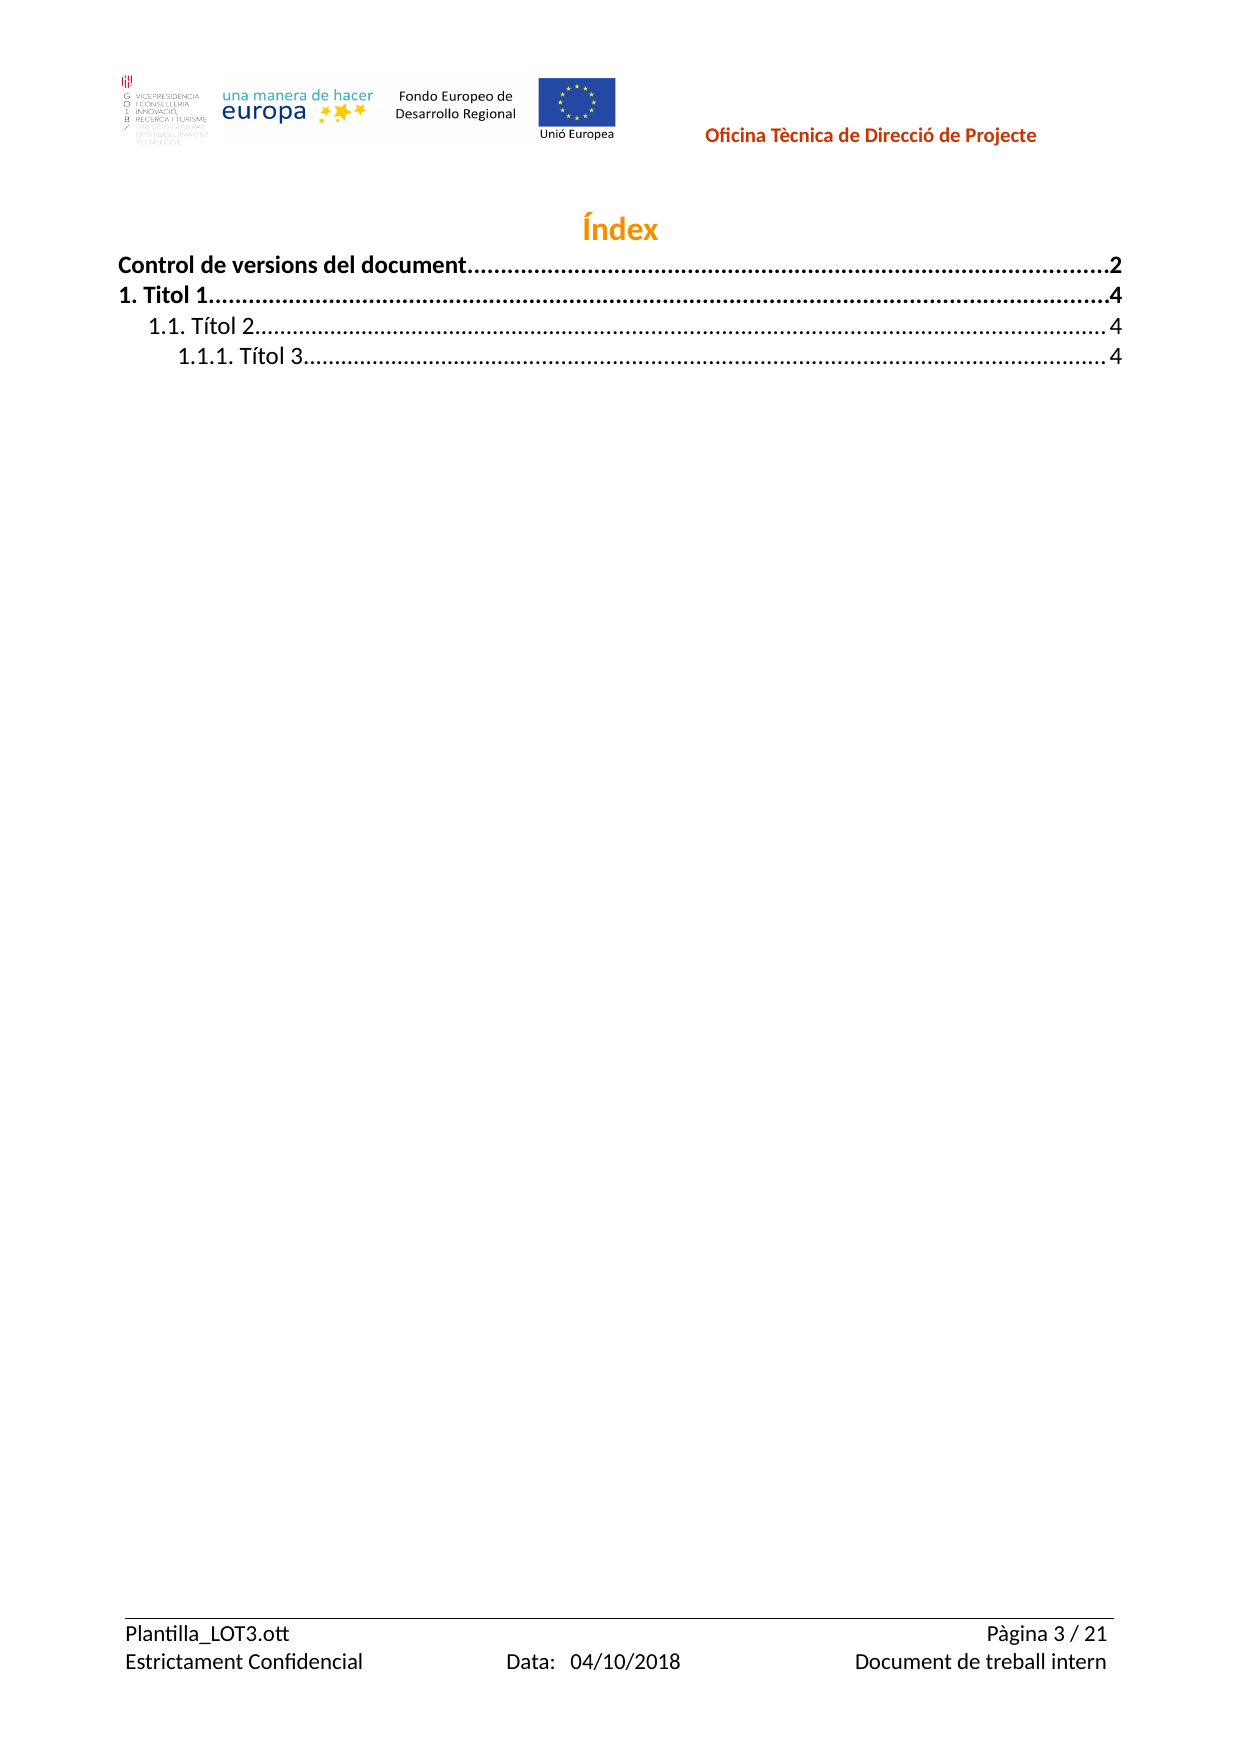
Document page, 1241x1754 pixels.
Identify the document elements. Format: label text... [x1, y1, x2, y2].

text 1.1. Títol 2 4 [148, 310, 1122, 341]
text Índex [118, 208, 1122, 249]
text 1.1.1. Títol 3 4 [177, 341, 1122, 371]
text Control de versions del document 2 [118, 249, 1122, 279]
picture [219, 73, 621, 147]
picture [118, 73, 213, 147]
text 1. Titol 1 4 [118, 279, 1122, 310]
